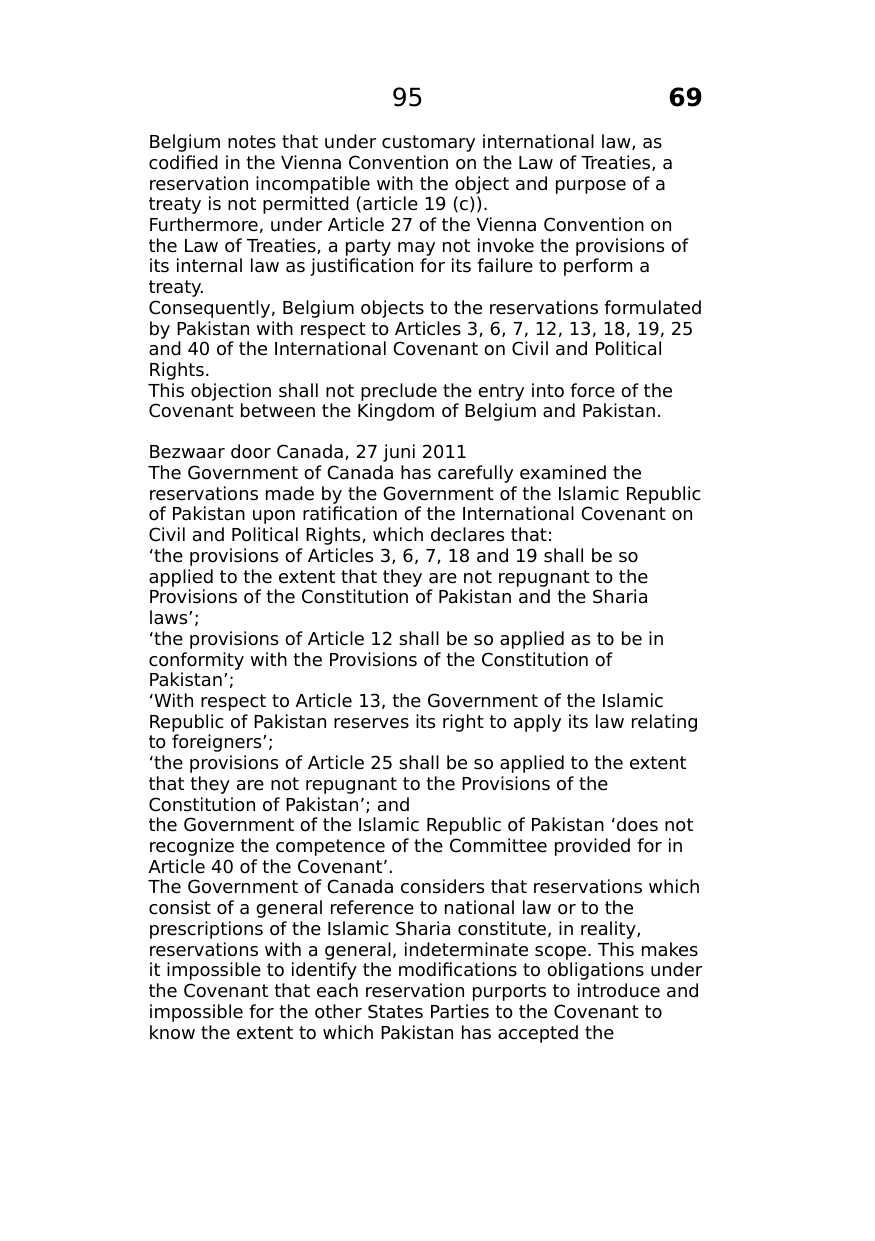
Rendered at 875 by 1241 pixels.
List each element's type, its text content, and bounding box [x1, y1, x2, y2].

text Furthermore, under Article 27 of the Vienna Convention on the Law of Treaties, a party may not invoke the provisions of its internal law as justification for its failure to perform a treaty. [148, 215, 703, 298]
text Consequently, Belgium objects to the reservations formulated by Pakistan with respect to Articles 3, 6, 7, 12, 13, 18, 19, 25 and 40 of the International Covenant on Civil and Political Rights. [148, 298, 703, 381]
text Bezwaar door Canada, 27 juni 2011 [148, 442, 703, 463]
text the Government of the Islamic Republic of Pakistan ‘does not recognize the competence of the Committee provided for in Article 40 of the Covenant’. [148, 815, 703, 877]
text ‘the provisions of Articles 3, 6, 7, 18 and 19 shall be so applied to the extent that they are not repugnant to the Provisions of the Constitution of Pakistan and the Sharia laws’; [148, 546, 703, 629]
text ‘With respect to Article 13, the Government of the Islamic Republic of Pakistan reserves its right to apply its law relating to foreigners’; [148, 691, 703, 753]
text ‘the provisions of Article 25 shall be so applied to the extent that they are not repugnant to the Provisions of the Constitution of Pakistan’; and [148, 753, 703, 815]
text The Government of Canada has carefully examined the reservations made by the Government of the Islamic Republic of Pakistan upon ratification of the International Covenant on Civil and Political Rights, which declares that: [148, 463, 703, 546]
text The Government of Canada considers that reservations which consist of a general reference to national law or to the prescriptions of the Islamic Sharia constitute, in reality, reservations with a general, indeterminate scope. This makes it impossible to identify the modifications to obligations under the Covenant that each reservation purports to introduce and impossible for the other States Parties to the Covenant to know the extent to which Pakistan has accepted the [148, 877, 703, 1043]
text ‘the provisions of Article 12 shall be so applied as to be in conformity with the Provisions of the Constitution of Pakistan’; [148, 629, 703, 691]
text Belgium notes that under customary international law, as codified in the Vienna Convention on the Law of Treaties, a reservation incompatible with the object and purpose of a treaty is not permitted (article 19 (c)). [148, 132, 703, 215]
text This objection shall not preclude the entry into force of the Covenant between the Kingdom of Belgium and Pakistan. [148, 381, 703, 422]
